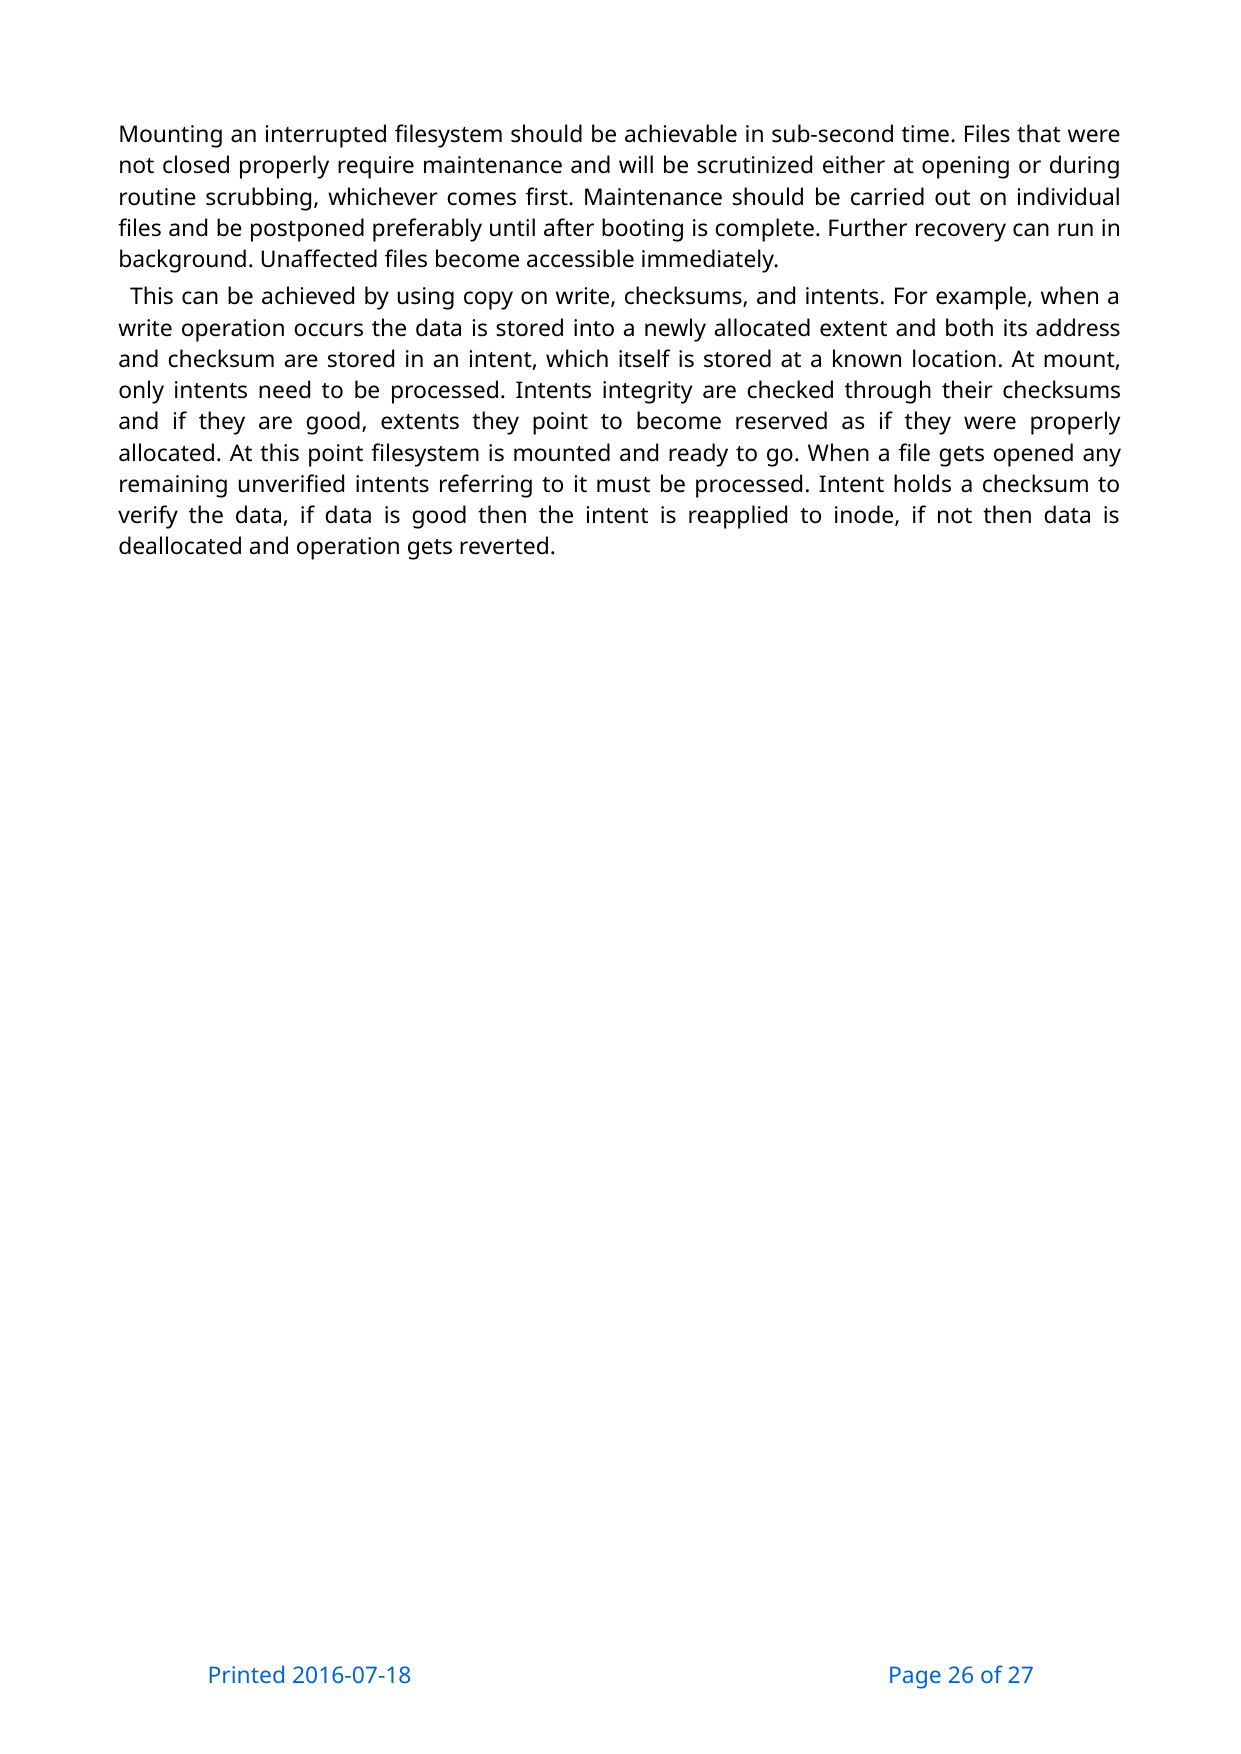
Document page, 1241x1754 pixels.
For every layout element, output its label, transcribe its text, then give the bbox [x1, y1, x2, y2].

text Mounting an interrupted filesystem should be achievable in sub-second time. Files that were not closed properly require maintenance and will be scrutinized either at opening or during routine scrubbing, whichever comes first. Maintenance should be carried out on individual files and be postponed preferably until after booting is complete. Further recovery can run in background. Unaffected files become accessible immediately. [118, 118, 1122, 274]
text This can be achieved by using copy on write, checksums, and intents. For example, when a write operation occurs the data is stored into a newly allocated extent and both its address and checksum are stored in an intent, which itself is stored at a known location. At mount, only intents need to be processed. Intents integrity are checked through their checksums and if they are good, extents they point to become reserved as if they were properly allocated. At this point filesystem is mounted and ready to go. When a file gets opened any remaining unverified intents referring to it must be processed. Intent holds a checksum to verify the data, if data is good then the intent is reapplied to inode, if not then data is deallocated and operation gets reverted. [118, 280, 1122, 562]
